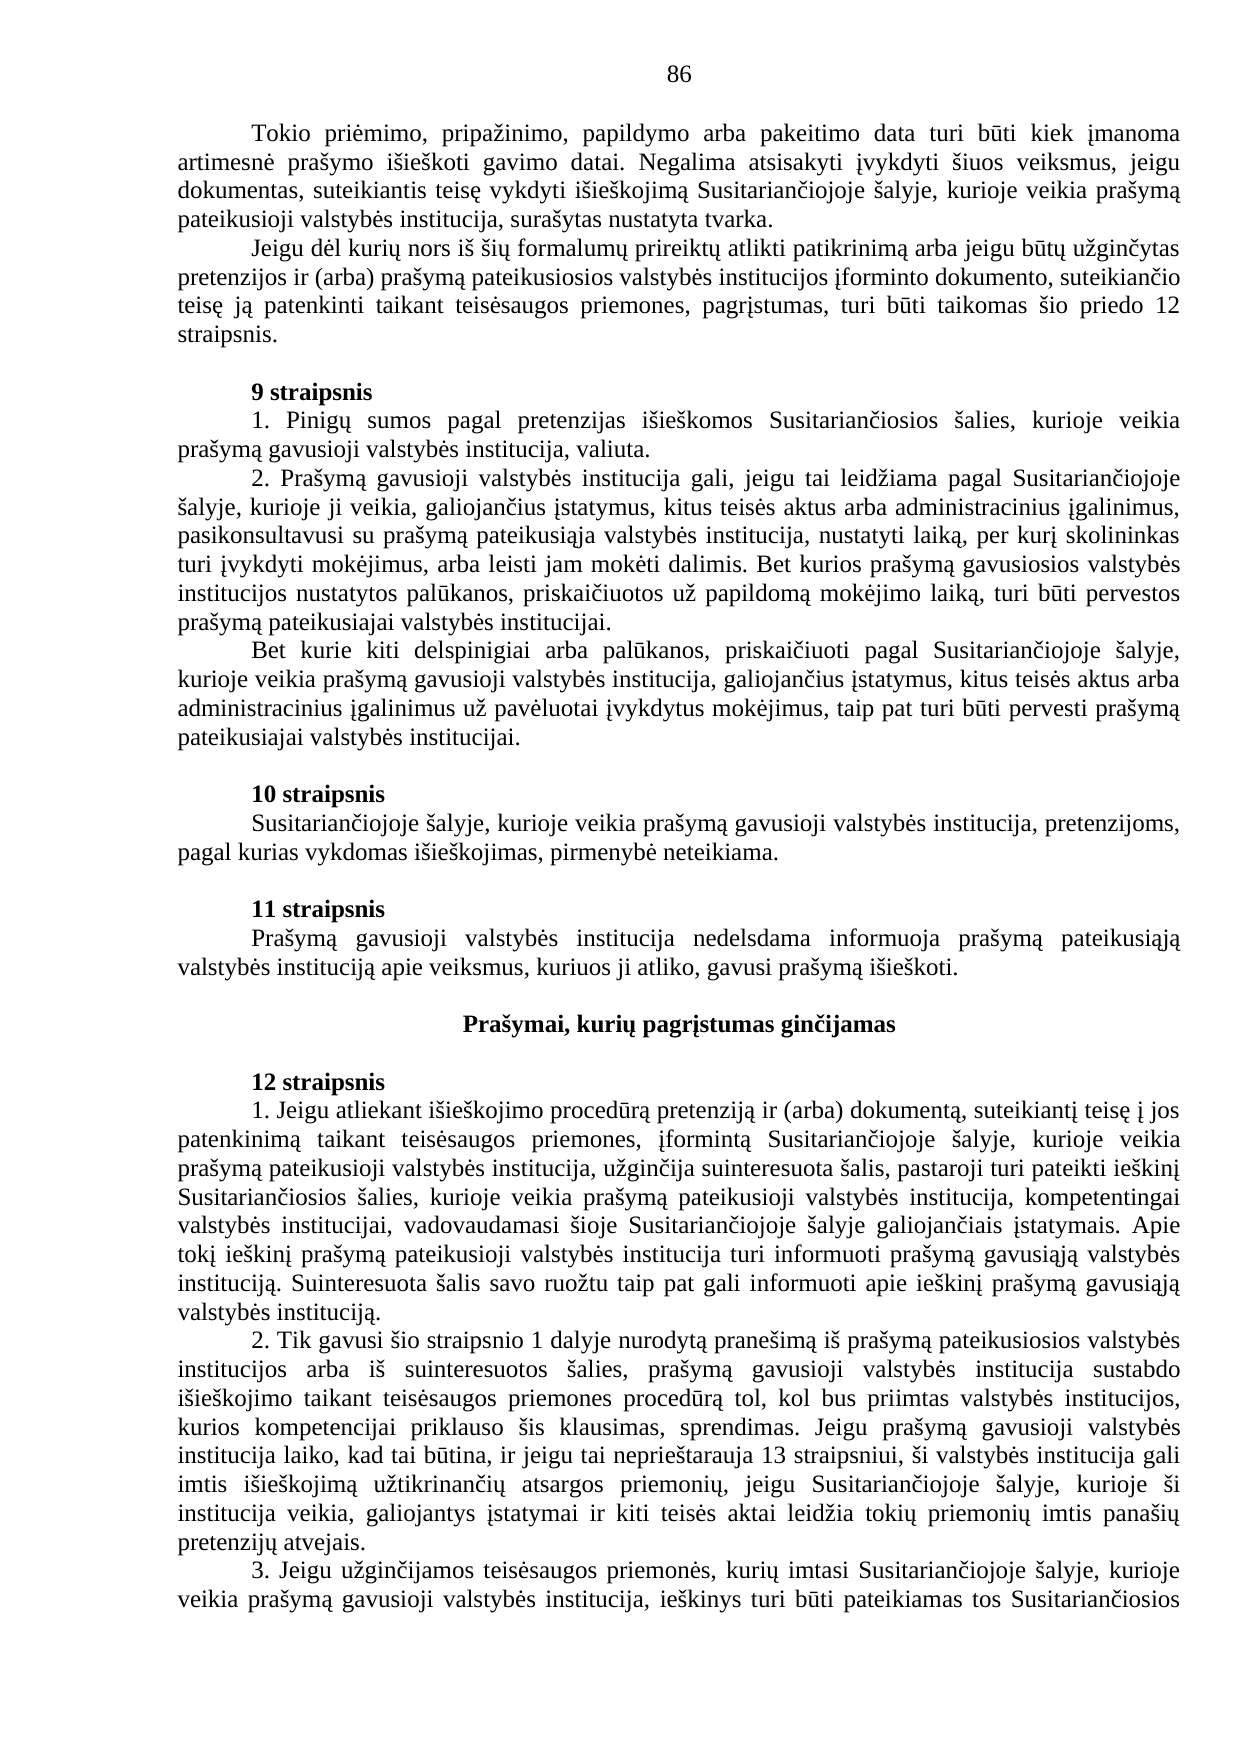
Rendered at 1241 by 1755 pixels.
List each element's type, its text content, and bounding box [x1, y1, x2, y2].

text 2. Tik gavusi šio straipsnio 1 dalyje nurodytą pranešimą iš prašymą pateikusiosios valstybės institucijos arba iš suinteresuotos šalies, prašymą gavusioji valstybės institucija sustabdo išieškojimo taikant teisėsaugos priemones procedūrą tol, kol bus priimtas valstybės institucijos, kurios kompetencijai priklauso šis klausimas, sprendimas. Jeigu prašymą gavusioji valstybės institucija laiko, kad tai būtina, ir jeigu tai neprieštarauja 13 straipsniui, ši valstybės institucija gali imtis išieškojimą užtikrinančių atsargos priemonių, jeigu Susitariančiojoje šalyje, kurioje ši institucija veikia, galiojantys įstatymai ir kiti teisės aktai leidžia tokių priemonių imtis panašių pretenzijų atvejais. [177, 1326, 1181, 1556]
text Bet kurie kiti delspinigiai arba palūkanos, priskaičiuoti pagal Susitariančiojoje šalyje, kurioje veikia prašymą gavusioji valstybės institucija, galiojančius įstatymus, kitus teisės aktus arba administracinius įgalinimus už pavėluotai įvykdytus mokėjimus, taip pat turi būti pervesti prašymą pateikusiajai valstybės institucijai. [177, 636, 1181, 751]
text 1. Jeigu atliekant išieškojimo procedūrą pretenziją ir (arba) dokumentą, suteikiantį teisę į jos patenkinimą taikant teisėsaugos priemones, įformintą Susitariančiojoje šalyje, kurioje veikia prašymą pateikusioji valstybės institucija, užginčija suinteresuota šalis, pastaroji turi pateikti ieškinį Susitariančiosios šalies, kurioje veikia prašymą pateikusioji valstybės institucija, kompetentingai valstybės institucijai, vadovaudamasi šioje Susitariančiojoje šalyje galiojančiais įstatymais. Apie tokį ieškinį prašymą pateikusioji valstybės institucija turi informuoti prašymą gavusiąją valstybės instituciją. Suinteresuota šalis savo ruožtu taip pat gali informuoti apie ieškinį prašymą gavusiąją valstybės instituciją. [177, 1096, 1181, 1326]
text 2. Prašymą gavusioji valstybės institucija gali, jeigu tai leidžiama pagal Susitariančiojoje šalyje, kurioje ji veikia, galiojančius įstatymus, kitus teisės aktus arba administracinius įgalinimus, pasikonsultavusi su prašymą pateikusiąja valstybės institucija, nustatyti laiką, per kurį skolininkas turi įvykdyti mokėjimus, arba leisti jam mokėti dalimis. Bet kurios prašymą gavusiosios valstybės institucijos nustatytos palūkanos, priskaičiuotos už papildomą mokėjimo laiką, turi būti pervestos prašymą pateikusiajai valstybės institucijai. [177, 463, 1181, 636]
text 9 straipsnis [177, 377, 1181, 406]
text 10 straipsnis [177, 779, 1181, 808]
text 3. Jeigu užginčijamos teisėsaugos priemonės, kurių imtasi Susitariančiojoje šalyje, kurioje veikia prašymą gavusioji valstybės institucija, ieškinys turi būti pateikiamas tos Susitariančiosios [177, 1556, 1181, 1613]
text Susitariančiojoje šalyje, kurioje veikia prašymą gavusioji valstybės institucija, pretenzijoms, pagal kurias vykdomas išieškojimas, pirmenybė neteikiama. [177, 808, 1181, 866]
text Prašymai, kurių pagrįstumas ginčijamas [177, 1009, 1181, 1038]
text Tokio priėmimo, pripažinimo, papildymo arba pakeitimo data turi būti kiek įmanoma artimesnė prašymo išieškoti gavimo datai. Negalima atsisakyti įvykdyti šiuos veiksmus, jeigu dokumentas, suteikiantis teisę vykdyti išieškojimą Susitariančiojoje šalyje, kurioje veikia prašymą pateikusioji valstybės institucija, surašytas nustatyta tvarka. [177, 118, 1181, 233]
text Jeigu dėl kurių nors iš šių formalumų prireiktų atlikti patikrinimą arba jeigu būtų užginčytas pretenzijos ir (arba) prašymą pateikusiosios valstybės institucijos įforminto dokumento, suteikiančio teisę ją patenkinti taikant teisėsaugos priemones, pagrįstumas, turi būti taikomas šio priedo 12 straipsnis. [177, 233, 1181, 348]
text 12 straipsnis [177, 1067, 1181, 1096]
text 1. Pinigų sumos pagal pretenzijas išieškomos Susitariančiosios šalies, kurioje veikia prašymą gavusioji valstybės institucija, valiuta. [177, 406, 1181, 463]
text Prašymą gavusioji valstybės institucija nedelsdama informuoja prašymą pateikusiąją valstybės instituciją apie veiksmus, kuriuos ji atliko, gavusi prašymą išieškoti. [177, 923, 1181, 981]
text 11 straipsnis [177, 894, 1181, 923]
